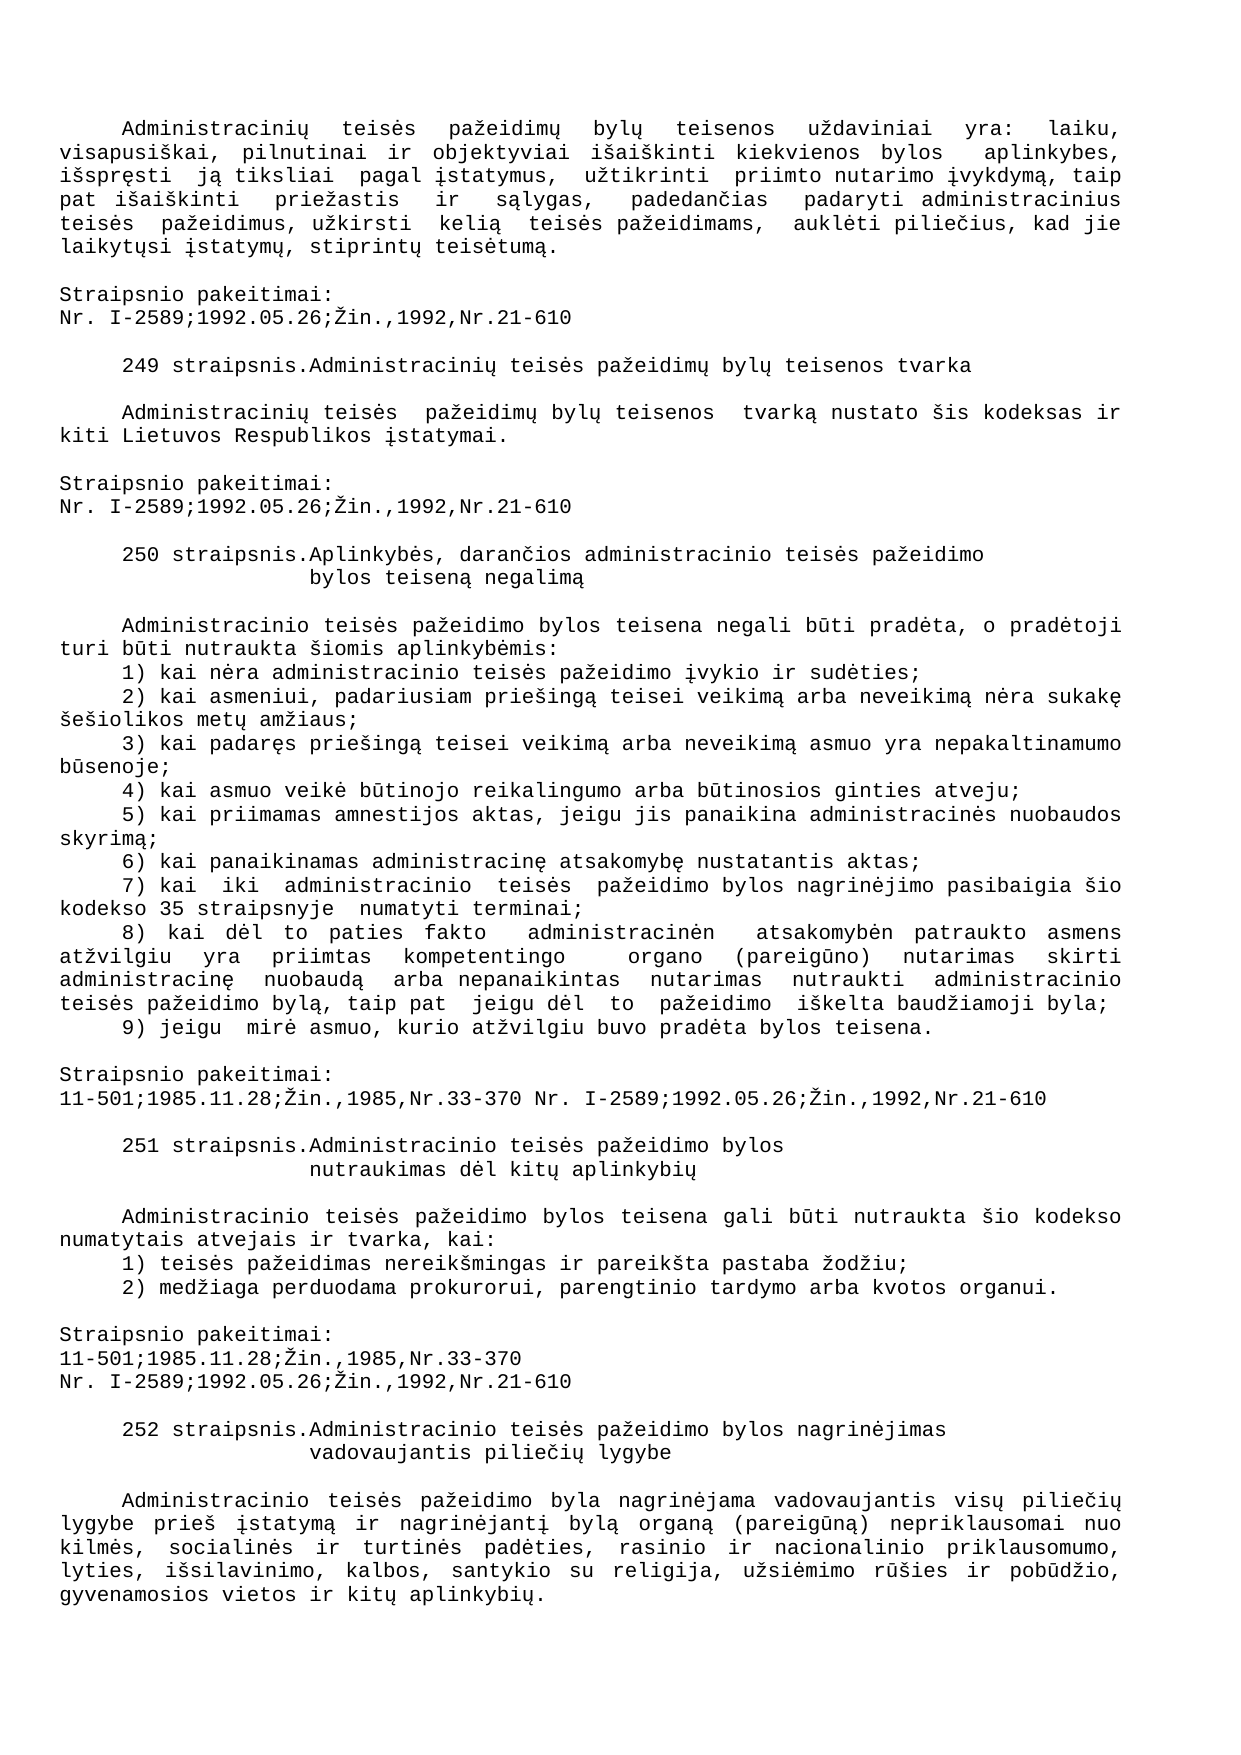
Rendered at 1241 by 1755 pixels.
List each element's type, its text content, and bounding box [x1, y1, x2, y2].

text 3) kai padaręs priešingą teisei veikimą arba neveikimą asmuo yra nepakaltinamumo būsenoje; [59, 733, 1122, 780]
text 6) kai panaikinamas administracinę atsakomybę nustatantis aktas; [59, 851, 1122, 875]
text 1) kai nėra administracinio teisės pažeidimo įvykio ir sudėties; [59, 662, 1122, 686]
text 2) medžiaga perduodama prokurorui, parengtinio tardymo arba kvotos organui. [59, 1277, 1122, 1300]
text Straipsnio pakeitimai: [59, 473, 1122, 496]
text 249 straipsnis.Administracinių teisės pažeidimų bylų teisenos tvarka [59, 354, 1122, 378]
text Administracinio teisės pažeidimo byla nagrinėjama vadovaujantis visų piliečių lygybe prieš įstatymą ir nagrinėjantį bylą organą (pareigūną) nepriklausomai nuo kilmės, socialinės ir turtinės padėties, rasinio ir nacionalinio priklausomumo, lyties, išsilavinimo, kalbos, santykio su religija, užsiėmimo rūšies ir pobūdžio, gyvenamosios vietos ir kitų aplinkybių. [59, 1489, 1122, 1608]
text Nr. I-2589;1992.05.26;Žin.,1992,Nr.21-610 [59, 1371, 1122, 1395]
text Straipsnio pakeitimai: [59, 284, 1122, 307]
text 4) kai asmuo veikė būtinojo reikalingumo arba būtinosios ginties atveju; [59, 780, 1122, 804]
text 252 straipsnis.Administracinio teisės pažeidimo bylos nagrinėjimas [59, 1419, 1122, 1442]
text 250 straipsnis.Aplinkybės, darančios administracinio teisės pažeidimo [59, 544, 1122, 567]
text bylos teiseną negalimą [59, 567, 1122, 591]
text Administracinių teisės pažeidimų bylų teisenos uždaviniai yra: laiku, visapusiškai, pilnutinai ir objektyviai išaiškinti kiekvienos bylos aplinkybes, išspręsti ją tiksliai pagal įstatymus, užtikrinti priimto nutarimo įvykdymą, taip pat išaiškinti priežastis ir sąlygas, padedančias padaryti administracinius teisės pažeidimus, užkirsti kelią teisės pažeidimams, auklėti piliečius, kad jie laikytųsi įstatymų, stiprintų teisėtumą. [59, 118, 1122, 260]
text Administracinio teisės pažeidimo bylos teisena gali būti nutraukta šio kodekso numatytais atvejais ir tvarka, kai: [59, 1206, 1122, 1253]
text nutraukimas dėl kitų aplinkybių [59, 1158, 1122, 1182]
text Administracinio teisės pažeidimo bylos teisena negali būti pradėta, o pradėtoji turi būti nutraukta šiomis aplinkybėmis: [59, 615, 1122, 662]
text 2) kai asmeniui, padariusiam priešingą teisei veikimą arba neveikimą nėra sukakę šešiolikos metų amžiaus; [59, 686, 1122, 733]
text 7) kai iki administracinio teisės pažeidimo bylos nagrinėjimo pasibaigia šio kodekso 35 straipsnyje numatyti terminai; [59, 875, 1122, 922]
text 11-501;1985.11.28;Žin.,1985,Nr.33-370 [59, 1348, 1122, 1371]
text vadovaujantis piliečių lygybe [59, 1442, 1122, 1466]
text 11-501;1985.11.28;Žin.,1985,Nr.33-370 Nr. I-2589;1992.05.26;Žin.,1992,Nr.21-610 [59, 1088, 1122, 1111]
text Nr. I-2589;1992.05.26;Žin.,1992,Nr.21-610 [59, 496, 1122, 520]
text Straipsnio pakeitimai: [59, 1064, 1122, 1088]
text Straipsnio pakeitimai: [59, 1324, 1122, 1348]
text 5) kai priimamas amnestijos aktas, jeigu jis panaikina administracinės nuobaudos skyrimą; [59, 804, 1122, 851]
text 9) jeigu mirė asmuo, kurio atžvilgiu buvo pradėta bylos teisena. [59, 1017, 1122, 1040]
text Administracinių teisės pažeidimų bylų teisenos tvarką nustato šis kodeksas ir kiti Lietuvos Respublikos įstatymai. [59, 402, 1122, 449]
text 251 straipsnis.Administracinio teisės pažeidimo bylos [59, 1135, 1122, 1158]
text Nr. I-2589;1992.05.26;Žin.,1992,Nr.21-610 [59, 307, 1122, 331]
text 1) teisės pažeidimas nereikšmingas ir pareikšta pastaba žodžiu; [59, 1253, 1122, 1277]
text 8) kai dėl to paties fakto administracinėn atsakomybėn patraukto asmens atžvilgiu yra priimtas kompetentingo organo (pareigūno) nutarimas skirti administracinę nuobaudą arba nepanaikintas nutarimas nutraukti administracinio teisės pažeidimo bylą, taip pat jeigu dėl to pažeidimo iškelta baudžiamoji byla; [59, 922, 1122, 1017]
